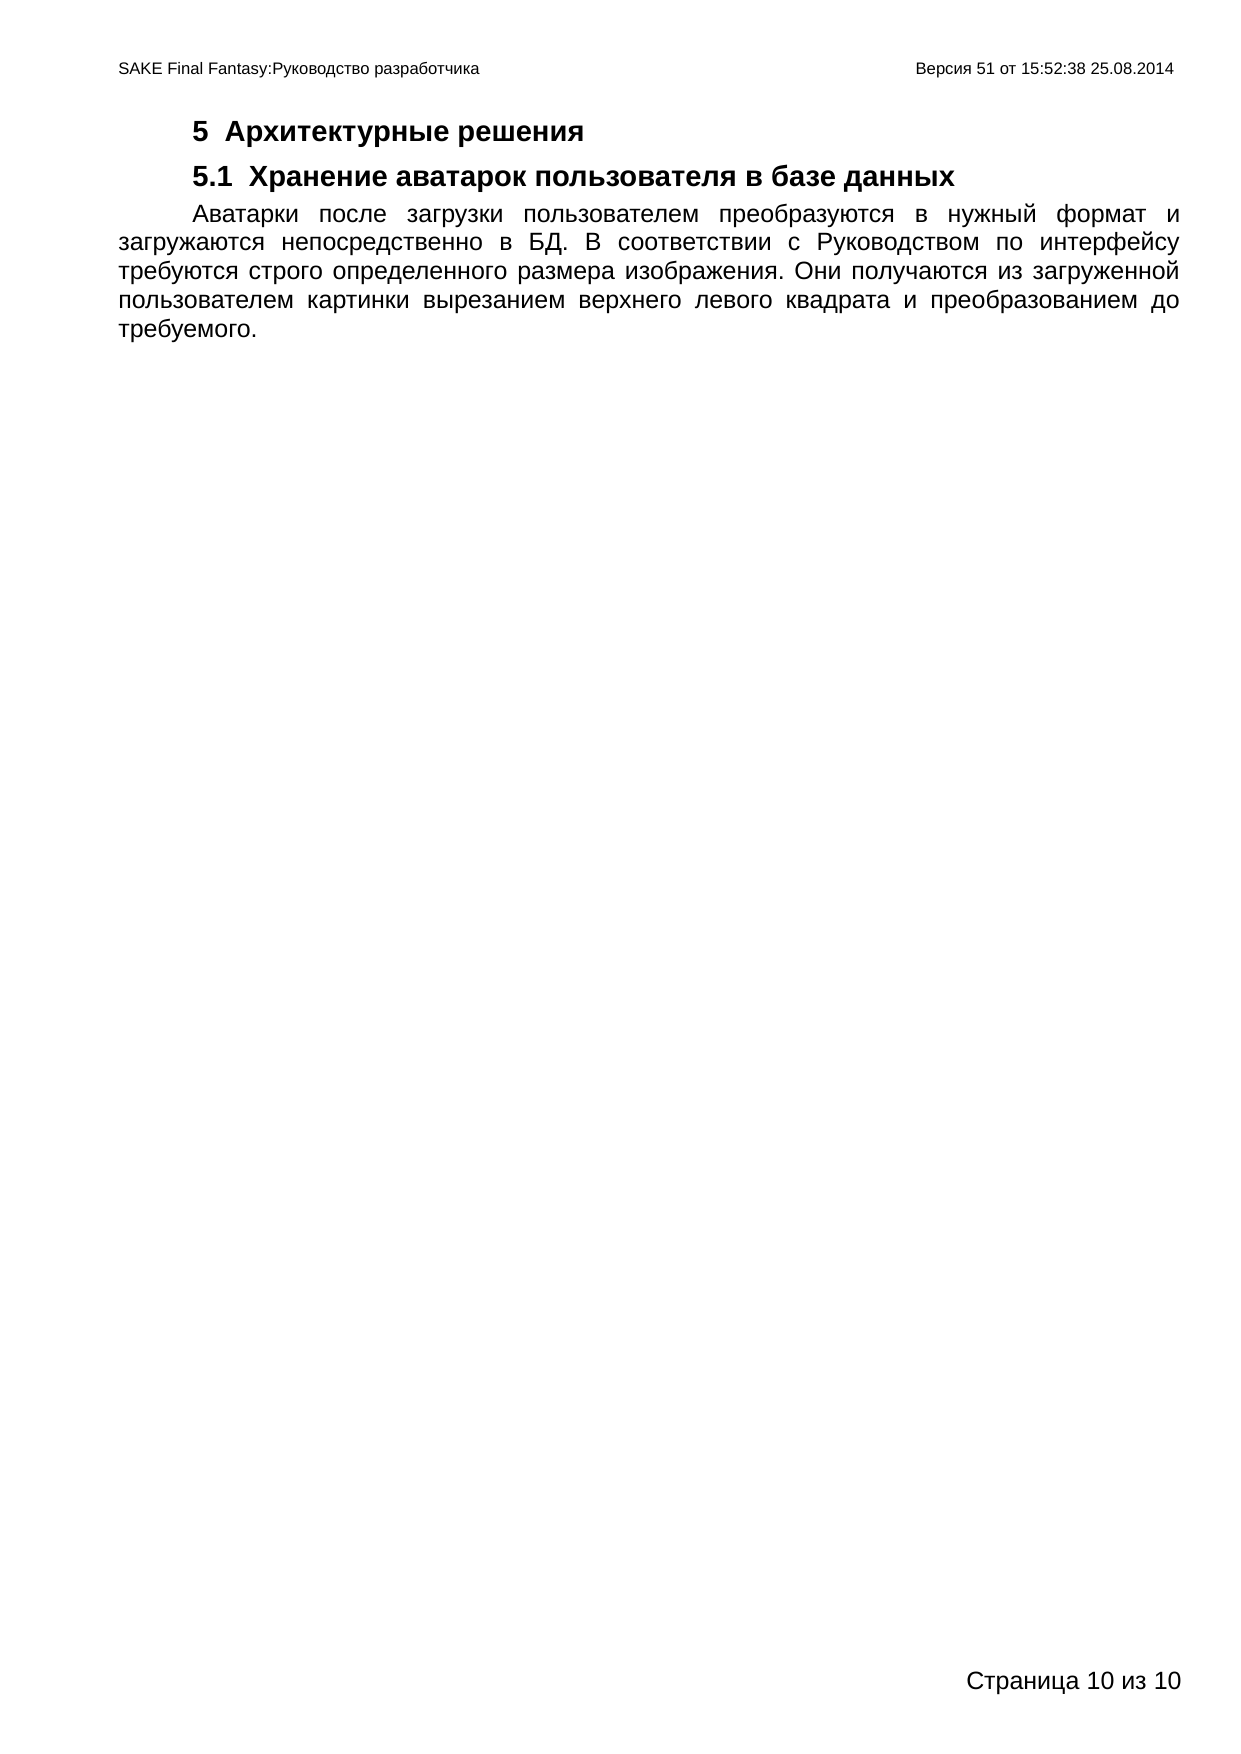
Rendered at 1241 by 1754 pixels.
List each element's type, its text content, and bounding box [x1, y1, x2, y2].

subtitle Архитектурные решения [118, 114, 1181, 147]
subtitle Хранение аватарок пользователя в базе данных [118, 159, 1181, 193]
text Аватарки после загрузки пользователем преобразуются в нужный формат и загружаются непосредственно в БД. В соответствии с Руководством по интерфейсу требуются строго определенного размера изображения. Они получаются из загруженной пользователем картинки вырезанием верхнего левого квадрата и преобразованием до требуемого. [118, 198, 1181, 342]
